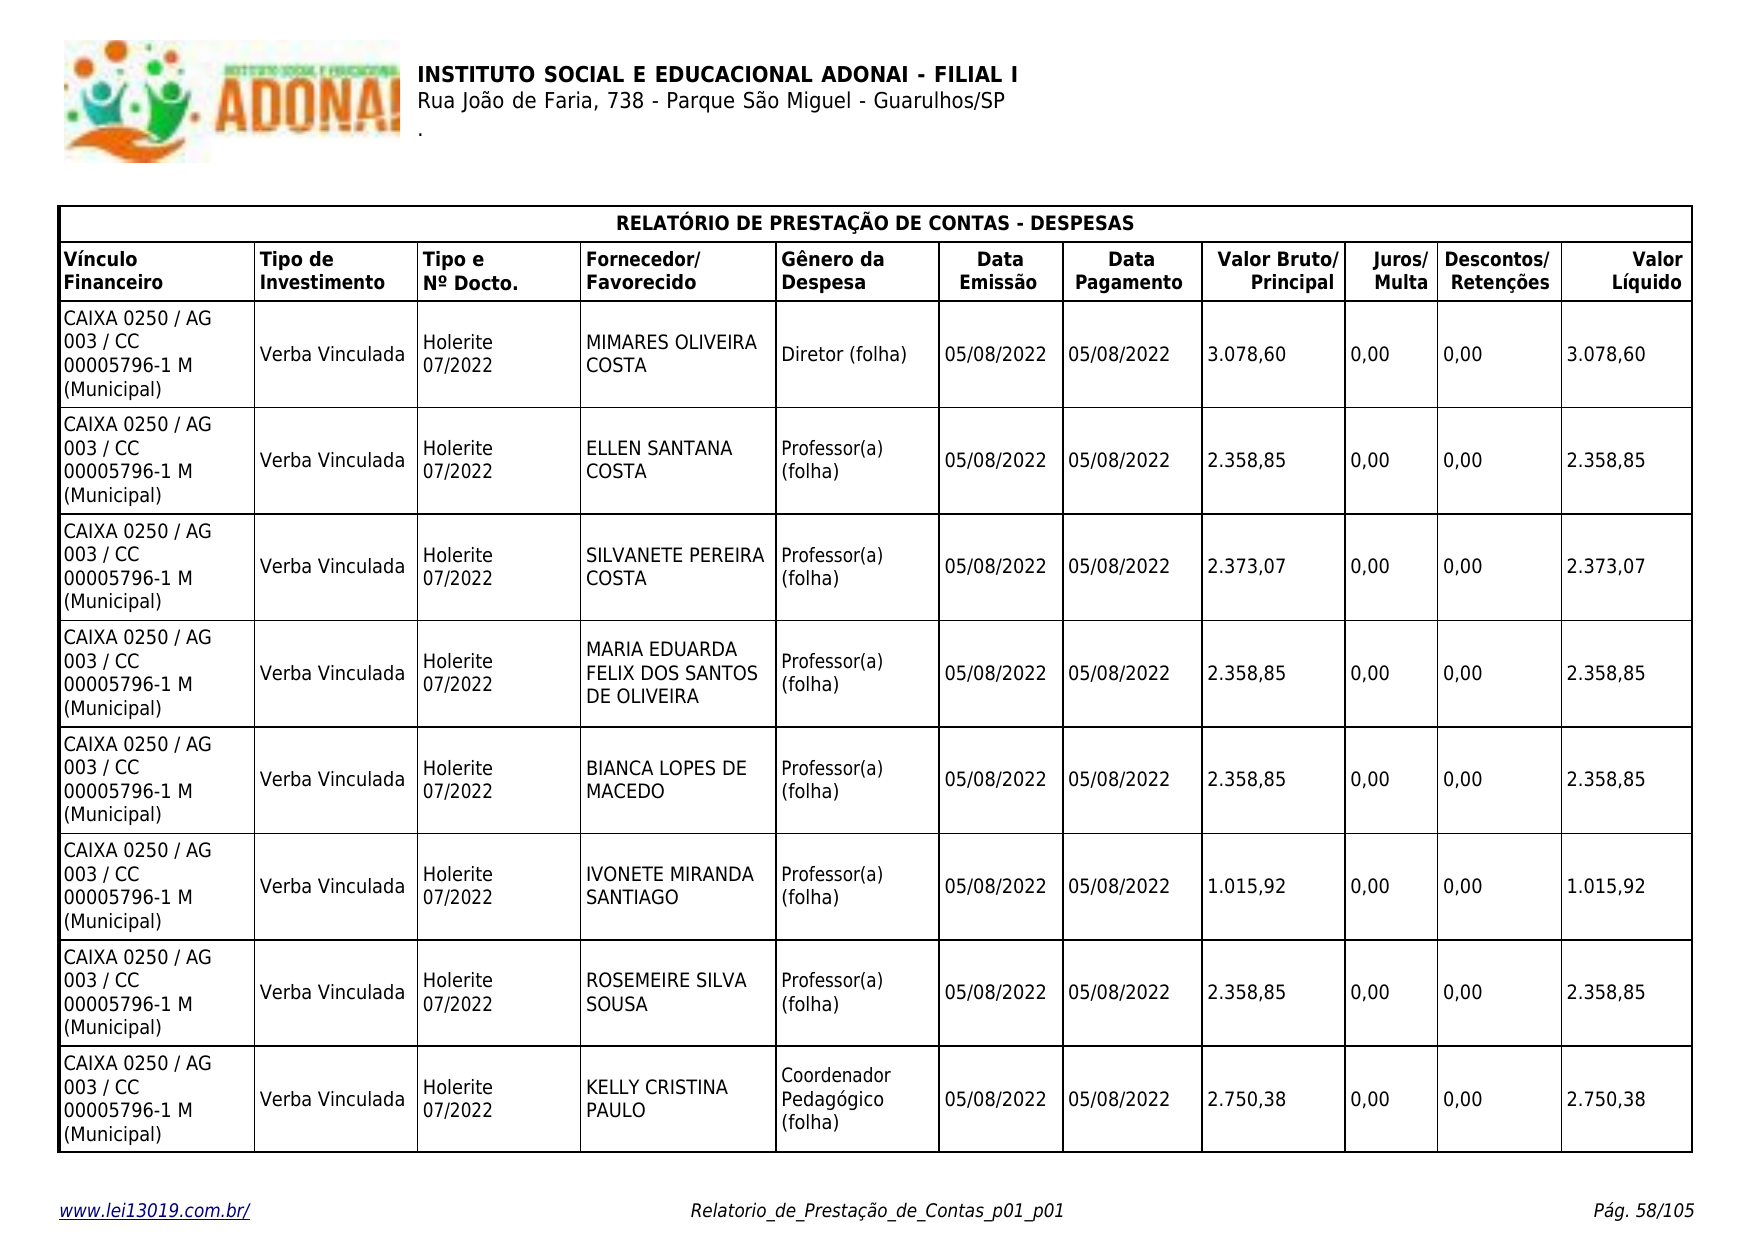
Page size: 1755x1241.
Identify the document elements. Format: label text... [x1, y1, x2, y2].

table_cell Professor(a) (folha) [777, 728, 938, 832]
table_cell 0,00 [1346, 408, 1437, 513]
table_cell KELLY CRISTINA PAULO [581, 1047, 775, 1151]
table_cell Verba Vinculada [255, 302, 417, 407]
table_cell SILVANETE PEREIRA COSTA [581, 515, 775, 619]
table_cell Holerite 07/2022 [418, 408, 580, 513]
table_cell 05/08/2022 [1064, 621, 1201, 726]
table_cell Data Emissão [940, 243, 1062, 300]
table_cell CAIXA 0250 / AG 003 / CC 00005796-1 M (Municipal) [61, 621, 254, 726]
table_cell Holerite 07/2022 [418, 941, 580, 1045]
table_cell 2.750,38 [1203, 1047, 1344, 1151]
table_cell Verba Vinculada [255, 941, 417, 1045]
table_cell Professor(a) (folha) [777, 408, 938, 513]
table_cell 05/08/2022 [1064, 728, 1201, 832]
table_cell Holerite 07/2022 [418, 621, 580, 726]
table_cell 3.078,60 [1203, 302, 1344, 407]
table_cell Verba Vinculada [255, 728, 417, 832]
table_cell 0,00 [1346, 941, 1437, 1045]
table_cell 0,00 [1346, 728, 1437, 832]
table_cell Verba Vinculada [255, 621, 417, 726]
table_cell Professor(a) (folha) [777, 515, 938, 619]
table_cell 2.358,85 [1562, 941, 1691, 1045]
table_cell 2.373,07 [1562, 515, 1691, 619]
table_cell Verba Vinculada [255, 834, 417, 939]
table_cell 05/08/2022 [1064, 515, 1201, 619]
table_cell Diretor (folha) [777, 302, 938, 407]
table_cell 0,00 [1346, 621, 1437, 726]
table_cell 0,00 [1438, 728, 1561, 832]
table_cell Verba Vinculada [255, 1047, 417, 1151]
table_cell Verba Vinculada [255, 408, 417, 513]
table_cell 05/08/2022 [1064, 1047, 1201, 1151]
table_cell Verba Vinculada [255, 515, 417, 619]
table_cell 0,00 [1438, 302, 1561, 407]
table_cell Professor(a) (folha) [777, 941, 938, 1045]
table_cell Holerite 07/2022 [418, 302, 580, 407]
table_cell CAIXA 0250 / AG 003 / CC 00005796-1 M (Municipal) [61, 515, 254, 619]
table_cell 0,00 [1346, 1047, 1437, 1151]
table_cell 2.358,85 [1562, 408, 1691, 513]
table_cell ROSEMEIRE SILVA SOUSA [581, 941, 775, 1045]
table_cell CAIXA 0250 / AG 003 / CC 00005796-1 M (Municipal) [61, 941, 254, 1045]
table_cell 05/08/2022 [940, 941, 1062, 1045]
table_cell CAIXA 0250 / AG 003 / CC 00005796-1 M (Municipal) [61, 1047, 254, 1151]
table_cell 2.358,85 [1562, 621, 1691, 726]
table_cell Tipo e Nº Docto. [418, 243, 580, 300]
table_cell Holerite 07/2022 [418, 728, 580, 832]
table_cell Descontos/ Retenções [1438, 243, 1561, 300]
table_cell 0,00 [1438, 515, 1561, 619]
table_cell MIMARES OLIVEIRA COSTA [581, 302, 775, 407]
table_cell Data Pagamento [1064, 243, 1201, 300]
table_cell 05/08/2022 [1064, 941, 1201, 1045]
table_cell Holerite 07/2022 [418, 515, 580, 619]
table_cell Valor Bruto/ Principal [1203, 243, 1344, 300]
table_cell 0,00 [1438, 621, 1561, 726]
table_cell 0,00 [1438, 408, 1561, 513]
table_cell 0,00 [1346, 515, 1437, 619]
table_cell 05/08/2022 [940, 834, 1062, 939]
table_cell IVONETE MIRANDA SANTIAGO [581, 834, 775, 939]
table_cell 05/08/2022 [940, 1047, 1062, 1151]
table_cell 3.078,60 [1562, 302, 1691, 407]
table_cell 0,00 [1346, 302, 1437, 407]
table_cell CAIXA 0250 / AG 003 / CC 00005796-1 M (Municipal) [61, 834, 254, 939]
table_cell 05/08/2022 [940, 621, 1062, 726]
table_cell Vínculo Financeiro [61, 243, 254, 300]
table_cell 05/08/2022 [940, 408, 1062, 513]
table_cell 05/08/2022 [1064, 408, 1201, 513]
table_cell 05/08/2022 [1064, 302, 1201, 407]
table_cell 1.015,92 [1562, 834, 1691, 939]
table_cell 2.358,85 [1203, 621, 1344, 726]
table_header RELATÓRIO DE PRESTAÇÃO DE CONTAS - DESPESAS [61, 207, 1691, 241]
table_cell 0,00 [1346, 834, 1437, 939]
table_cell 0,00 [1438, 941, 1561, 1045]
table_cell 05/08/2022 [1064, 834, 1201, 939]
table_cell 2.373,07 [1203, 515, 1344, 619]
table_cell BIANCA LOPES DE MACEDO [581, 728, 775, 832]
table_cell 2.358,85 [1203, 941, 1344, 1045]
table_cell CAIXA 0250 / AG 003 / CC 00005796-1 M (Municipal) [61, 408, 254, 513]
table_cell Professor(a) (folha) [777, 834, 938, 939]
table_cell CAIXA 0250 / AG 003 / CC 00005796-1 M (Municipal) [61, 728, 254, 832]
table_cell CAIXA 0250 / AG 003 / CC 00005796-1 M (Municipal) [61, 302, 254, 407]
table_cell 05/08/2022 [940, 302, 1062, 407]
table_cell 0,00 [1438, 834, 1561, 939]
table_cell Tipo de Investimento [255, 243, 417, 300]
table_cell Fornecedor/ Favorecido [581, 243, 775, 300]
table_cell Holerite 07/2022 [418, 1047, 580, 1151]
table_cell 2.750,38 [1562, 1047, 1691, 1151]
table_cell 1.015,92 [1203, 834, 1344, 939]
table_cell 05/08/2022 [940, 728, 1062, 832]
table_cell Professor(a) (folha) [777, 621, 938, 726]
table_cell 0,00 [1438, 1047, 1561, 1151]
table_cell 2.358,85 [1203, 408, 1344, 513]
table_cell MARIA EDUARDA FELIX DOS SANTOS DE OLIVEIRA [581, 621, 775, 726]
table_cell Gênero da Despesa [777, 243, 938, 300]
table_cell Coordenador Pedagógico (folha) [777, 1047, 938, 1151]
table_cell 2.358,85 [1562, 728, 1691, 832]
table_cell 05/08/2022 [940, 515, 1062, 619]
table_cell 2.358,85 [1203, 728, 1344, 832]
table_cell Holerite 07/2022 [418, 834, 580, 939]
table_cell ELLEN SANTANA COSTA [581, 408, 775, 513]
table_cell Valor Líquido [1562, 243, 1691, 300]
table_cell Juros/ Multa [1346, 243, 1437, 300]
